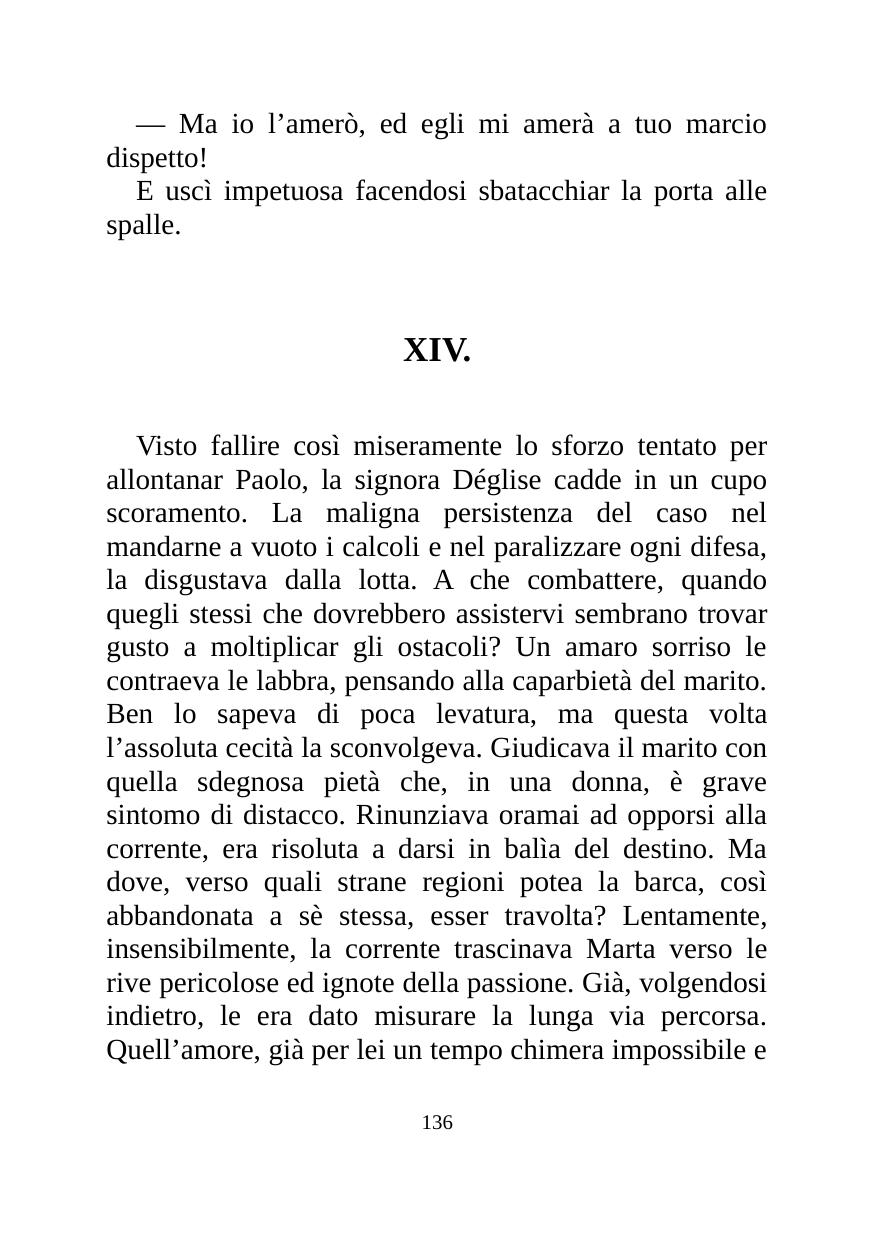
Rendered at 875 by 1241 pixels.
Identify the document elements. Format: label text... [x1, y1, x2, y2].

text — Ma io l’amerò, ed egli mi amerà a tuo marcio dispetto! [106, 106, 768, 173]
text Visto fallire così miseramente lo sforzo tentato per allontanar Paolo, la signora Déglise cadde in un cupo scoramento. La maligna persistenza del caso nel mandarne a vuoto i calcoli e nel paralizzare ogni difesa, la disgustava dalla lotta. A che combattere, quando quegli stessi che dovrebbero assistervi sembrano trovar gusto a moltiplicar gli ostacoli? Un amaro sorriso le contraeva le labbra, pensando alla caparbietà del marito. Ben lo sapeva di poca levatura, ma questa volta l’assoluta cecità la sconvolgeva. Giudicava il marito con quella sdegnosa pietà che, in una donna, è grave sintomo di distacco. Rinunziava oramai ad opporsi alla corrente, era risoluta a darsi in balìa del destino. Ma dove, verso quali strane regioni potea la barca, così abbandonata a sè stessa, esser travolta? Lentamente, insensibilmente, la corrente trascinava Marta verso le rive pericolose ed ignote della passione. Già, volgendosi indietro, le era dato misurare la lunga via percorsa. Quell’amore, già per lei un tempo chimera impossibile e [106, 428, 768, 1066]
subtitle XIV. [106, 329, 768, 369]
text E uscì impetuosa facendosi sbatacchiar la porta alle spalle. [106, 173, 768, 240]
